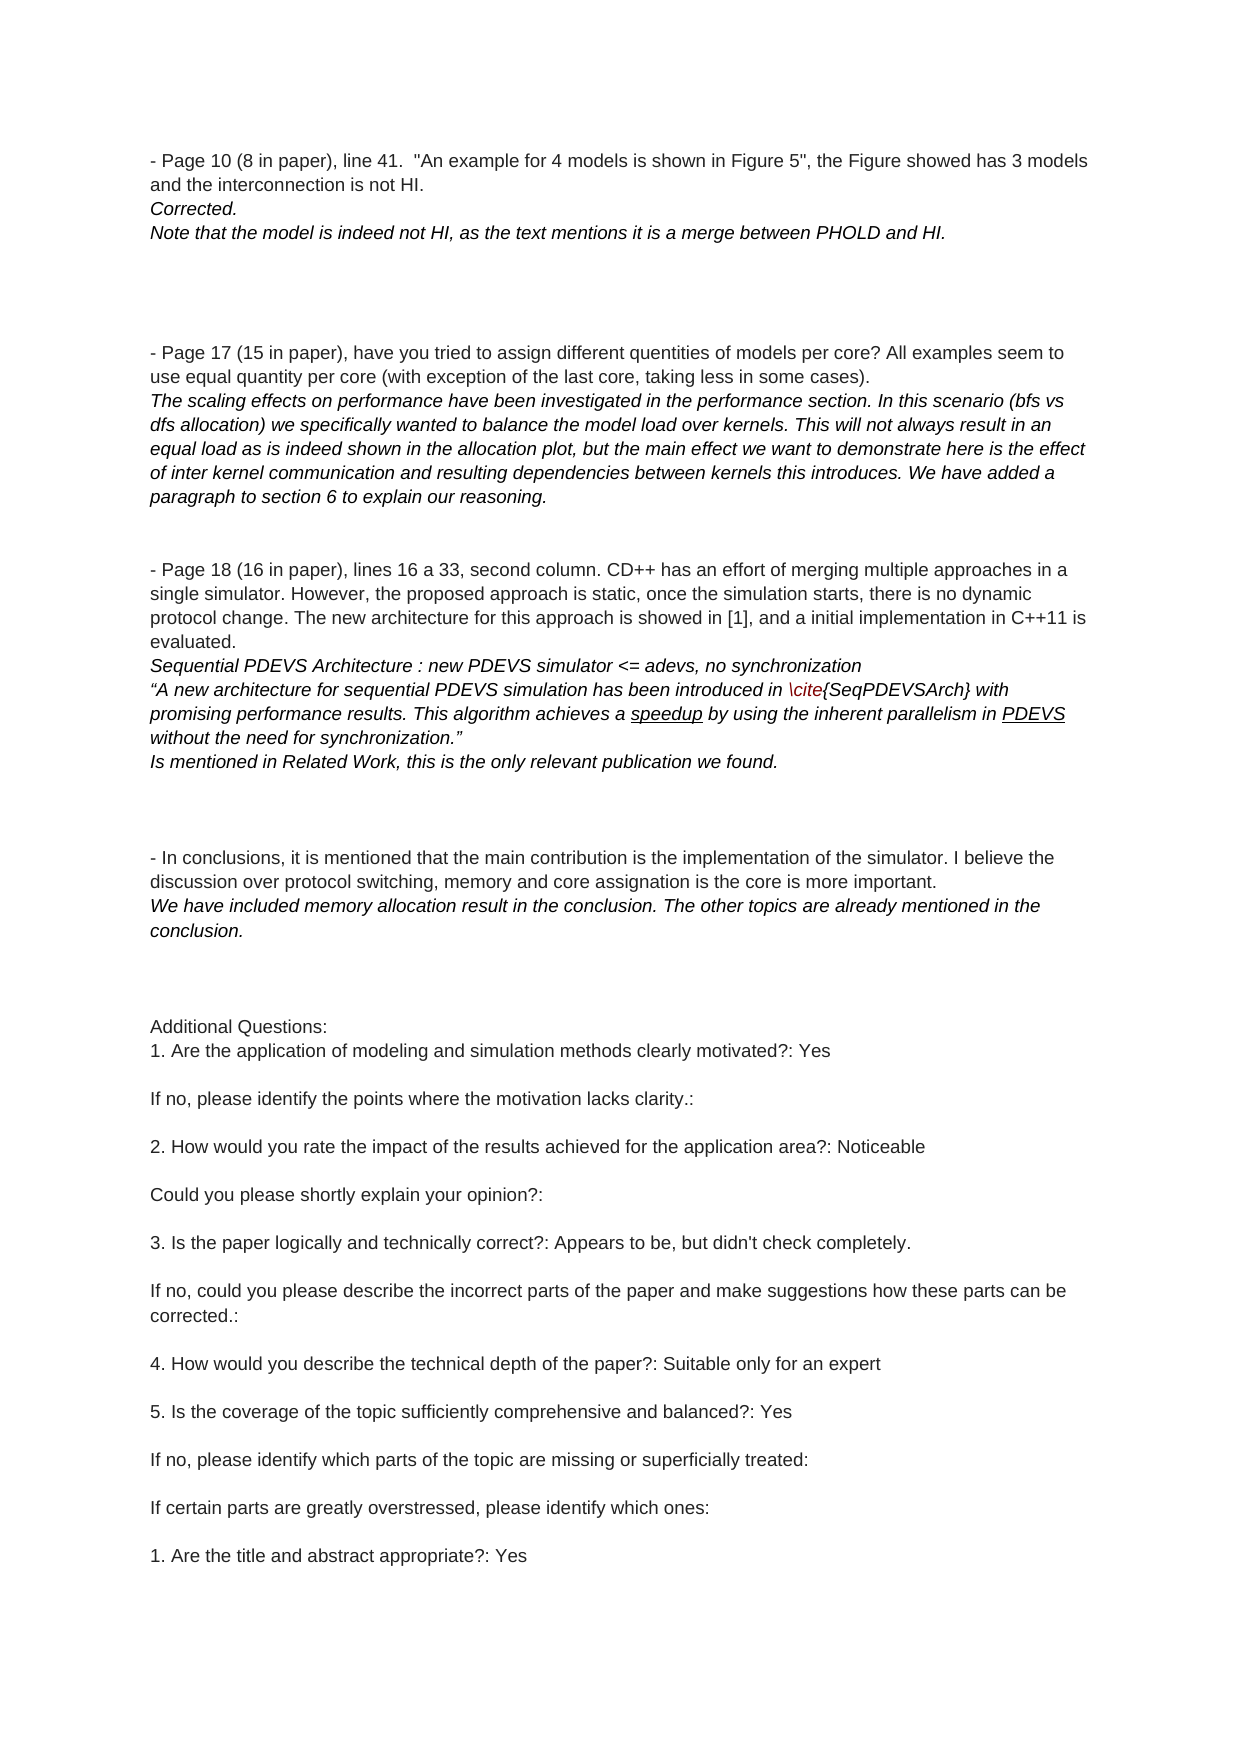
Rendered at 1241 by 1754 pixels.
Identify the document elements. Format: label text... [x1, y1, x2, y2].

text If no, please identify which parts of the topic are missing or superficially treated: [150, 1449, 1091, 1470]
text Could you please shortly explain your opinion?: [150, 1185, 1091, 1206]
text - Page 10 (8 in paper), line 41. "An example for 4 models is shown in Figure 5", the Figure showed has 3 models and the interconnection is not HI. [150, 150, 1091, 195]
text Additional Questions: [150, 1016, 1091, 1037]
text “A new architecture for sequential PDEVS simulation has been introduced in \cite{SeqPDEVSArch} with promising performance results. This algorithm achieves a speedup by using the inherent parallelism in PDEVS without the need for synchronization.” [150, 679, 1091, 748]
text 5. Is the coverage of the topic sufficiently comprehensive and balanced?: Yes [150, 1401, 1091, 1422]
text Corrected. [150, 198, 1091, 219]
text 1. Are the application of modeling and simulation methods clearly motivated?: Yes [150, 1040, 1091, 1061]
text 1. Are the title and abstract appropriate?: Yes [150, 1546, 1091, 1567]
text The scaling effects on performance have been investigated in the performance section. In this scenario (bfs vs dfs allocation) we specifically wanted to balance the model load over kernels. This will not always result in an equal load as is indeed shown in the allocation plot, but the main effect we want to demonstrate here is the effect of inter kernel communication and resulting dependencies between kernels this introduces. We have added a paragraph to section 6 to explain our reasoning. [150, 391, 1091, 508]
text Sequential PDEVS Architecture : new PDEVS simulator <= adevs, no synchronization [150, 655, 1091, 676]
text If no, please identify the points where the motivation lacks clarity.: [150, 1088, 1091, 1109]
text - Page 17 (15 in paper), have you tried to assign different quentities of models per core? All examples seem to use equal quantity per core (with exception of the last core, taking less in some cases). [150, 342, 1091, 387]
text 4. How would you describe the technical depth of the paper?: Suitable only for an expert [150, 1353, 1091, 1374]
text If no, could you please describe the incorrect parts of the paper and make suggestions how these parts can be corrected.: [150, 1281, 1091, 1326]
text - In conclusions, it is mentioned that the main contribution is the implementation of the simulator. I believe the discussion over protocol switching, memory and core assignation is the core is more important. [150, 848, 1091, 893]
text 2. How would you rate the impact of the results achieved for the application area?: Noticeable [150, 1137, 1091, 1157]
text - Page 18 (16 in paper), lines 16 a 33, second column. CD++ has an effort of merging multiple approaches in a single simulator. However, the proposed approach is static, once the simulation starts, there is no dynamic protocol change. The new architecture for this approach is showed in [1], and a initial implementation in C++11 is evaluated. [150, 559, 1091, 652]
text We have included memory allocation result in the conclusion. The other topics are already mentioned in the conclusion. [150, 896, 1091, 941]
text 3. Is the paper logically and technically correct?: Appears to be, but didn't check completely. [150, 1233, 1091, 1254]
text Note that the model is indeed not HI, as the text mentions it is a merge between PHOLD and HI. [150, 222, 1091, 243]
text If certain parts are greatly overstressed, please identify which ones: [150, 1497, 1091, 1518]
text Is mentioned in Related Work, this is the only relevant publication we found. [150, 752, 1091, 772]
